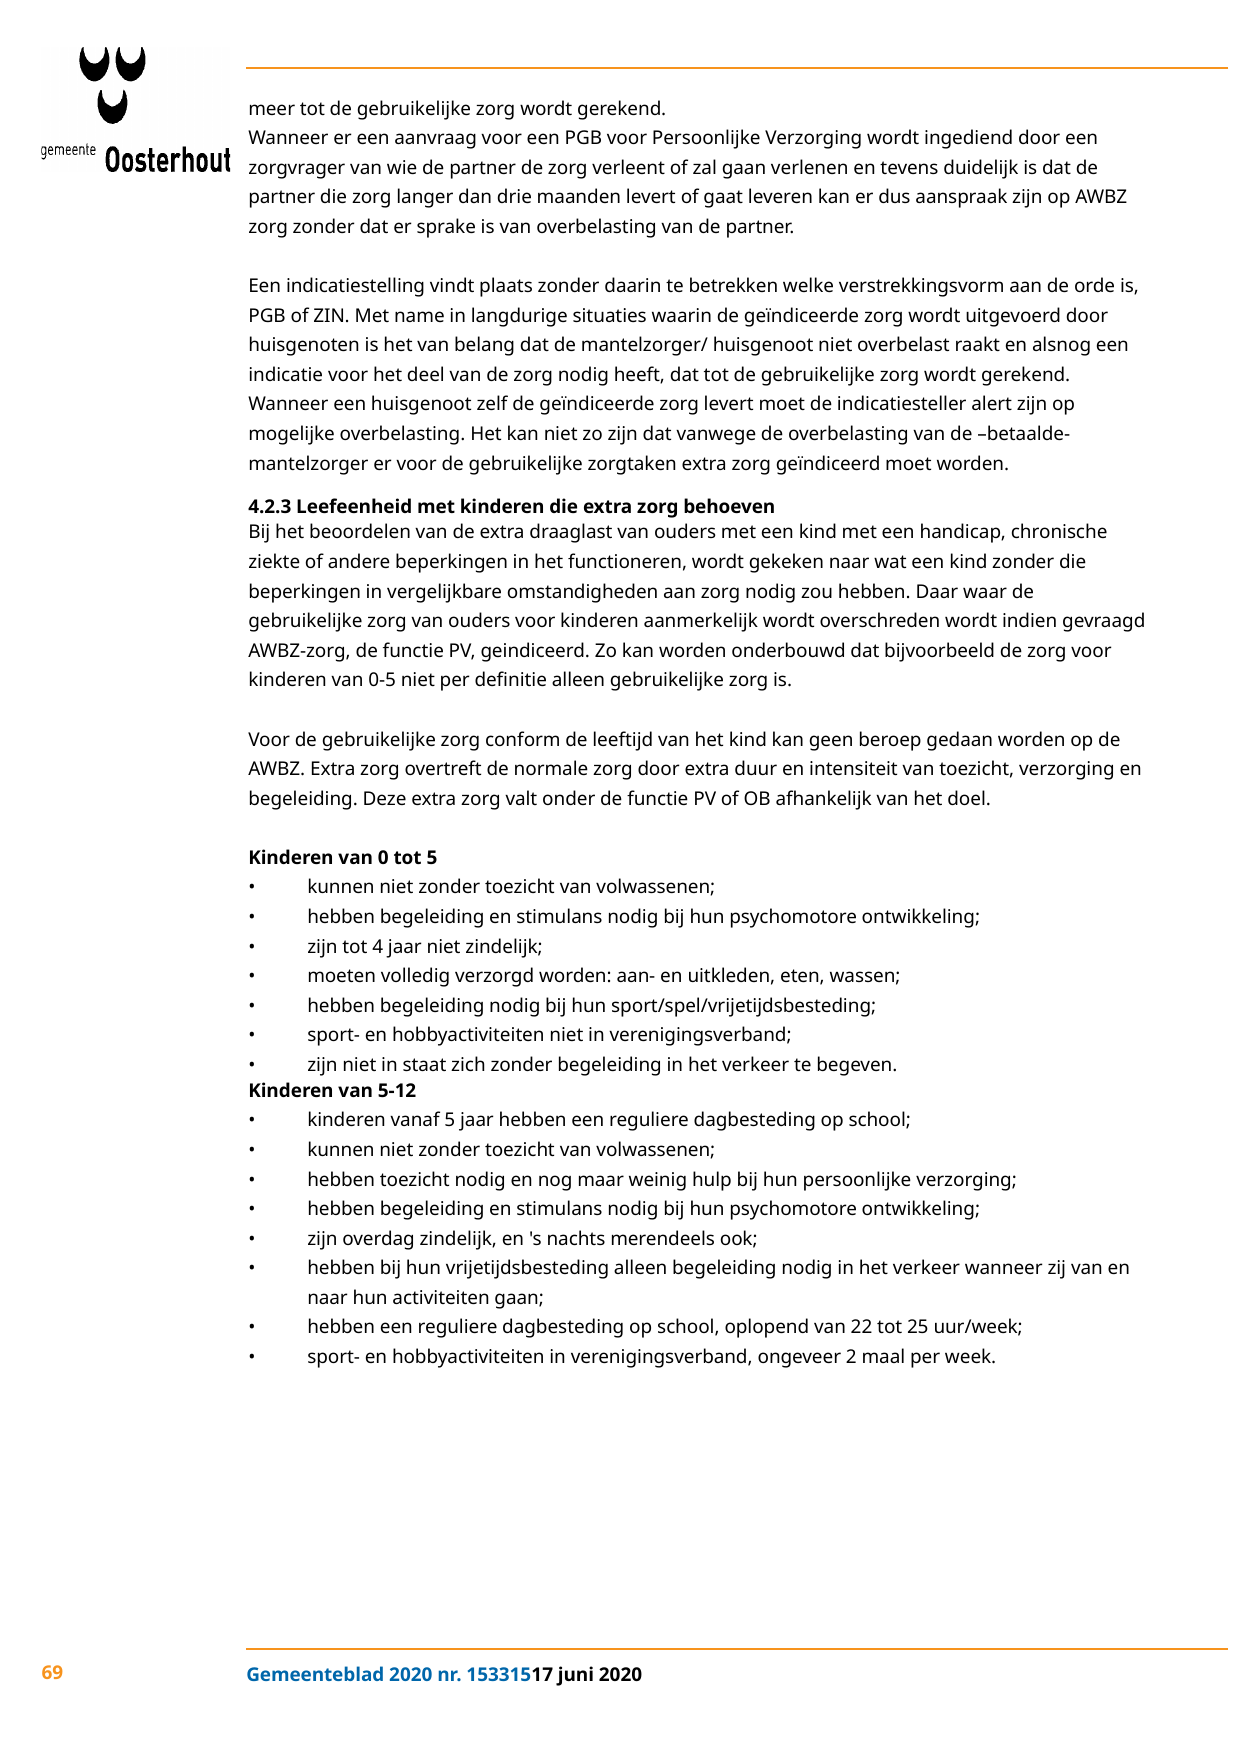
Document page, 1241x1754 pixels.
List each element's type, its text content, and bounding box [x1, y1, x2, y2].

text Wanneer er een aanvraag voor een PGB voor Persoonlijke Verzorging wordt ingediend door een zorgvrager van wie de partner de zorg verleent of zal gaan verlenen en tevens duidelijk is dat de partner die zorg langer dan drie maanden levert of gaat leveren kan er dus aanspraak zijn op AWBZ zorg zonder dat er sprake is van overbelasting van de partner. [248, 124, 1152, 239]
text Een indicatiestelling vindt plaats zonder daarin te betrekken welke verstrekkingsvorm aan de orde is, PGB of ZIN. Met name in langdurige situaties waarin de geïndiceerde zorg wordt uitgevoerd door huisgenoten is het van belang dat de mantelzorger/ huisgenoot niet overbelast raakt en alsnog een indicatie voor het deel van de zorg nodig heeft, dat tot de gebruikelijke zorg wordt gerekend. [248, 272, 1152, 387]
table_cell Kinderen van 5-12 kinderen vanaf 5 jaar hebben een reguliere dagbesteding op school; kunnen niet zonder toezicht van volwassenen; hebben toezicht nodig en nog maar weinig hulp bij hun persoonlijke verzorging; hebben begeleiding en stimulans nodig bij hun psychomotore ontwikkeling; zijn overdag zindelijk, en 's nachts merendeels ook; hebben bij hun vrijetijdsbesteding alleen begeleiding nodig in het verkeer wanneer zij van en naar hun activiteiten gaan; hebben een reguliere dagbesteding op school, oplopend van 22 tot 25 uur/week; sport- en hobbyactiviteiten in verenigingsverband, ongeveer 2 maal per week. [248, 1077, 1152, 1369]
text Bij het beoordelen van de extra draaglast van ouders met een kind met een handicap, chronische ziekte of andere beperkingen in het functioneren, wordt gekeken naar wat een kind zonder die beperkingen in vergelijkbare omstandigheden aan zorg nodig zou hebben. Daar waar de gebruikelijke zorg van ouders voor kinderen aanmerkelijk wordt overschreden wordt indien gevraagd AWBZ-zorg, de functie PV, geindiceerd. Zo kan worden onderbouwd dat bijvoorbeeld de zorg voor kinderen van 0-5 niet per definitie alleen gebruikelijke zorg is. [248, 519, 1152, 692]
text Voor de gebruikelijke zorg conform de leeftijd van het kind kan geen beroep gedaan worden op de AWBZ. Extra zorg overtreft de normale zorg door extra duur en intensiteit van toezicht, verzorging en begeleiding. Deze extra zorg valt onder de functie PV of OB afhankelijk van het doel. [248, 726, 1152, 811]
picture [41, 47, 231, 172]
text meer tot de gebruikelijke zorg wordt gerekend. [248, 95, 1152, 121]
text 4.2.3 Leefeenheid met kinderen die extra zorg behoeven [248, 493, 1152, 519]
table_header Kinderen van 0 tot 5 kunnen niet zonder toezicht van volwassenen; hebben begeleiding en stimulans nodig bij hun psychomotore ontwikkeling; zijn tot 4 jaar niet zindelijk; moeten volledig verzorgd worden: aan- en uitkleden, eten, wassen; hebben begeleiding nodig bij hun sport/spel/vrijetijdsbesteding; sport- en hobbyactiviteiten niet in verenigingsverband; zijn niet in staat zich zonder begeleiding in het verkeer te begeven. [248, 844, 1152, 1077]
text Wanneer een huisgenoot zelf de geïndiceerde zorg levert moet de indicatiesteller alert zijn op mogelijke overbelasting. Het kan niet zo zijn dat vanwege de overbelasting van de –betaalde- mantelzorger er voor de gebruikelijke zorgtaken extra zorg geïndiceerd moet worden. [248, 391, 1152, 476]
